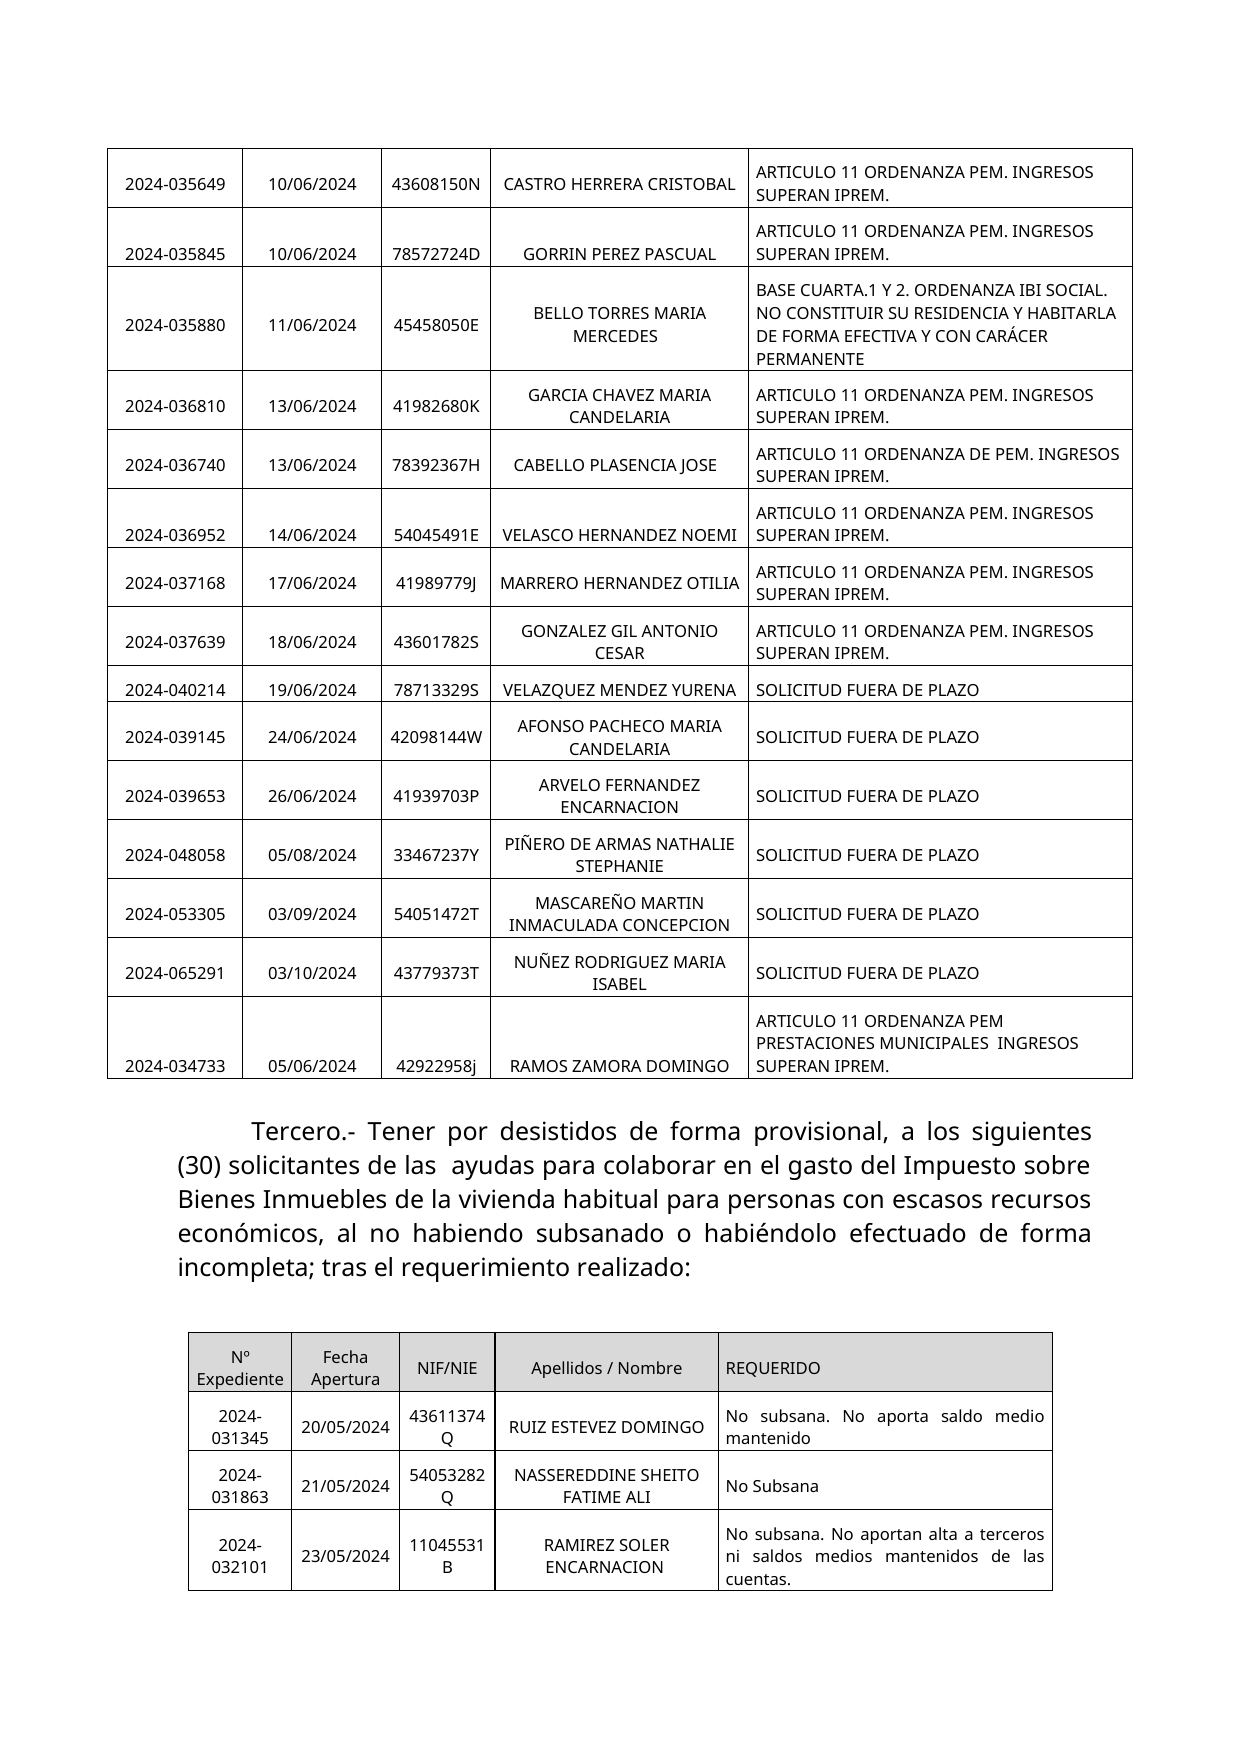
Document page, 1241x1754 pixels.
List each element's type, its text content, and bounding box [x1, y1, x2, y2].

table_cell CABELLO PLASENCIA JOSE [491, 430, 748, 488]
table_cell SOLICITUD FUERA DE PLAZO [749, 666, 1132, 701]
table_cell 03/10/2024 [243, 938, 381, 996]
table_cell 14/06/2024 [243, 489, 381, 547]
table_cell 2024-032101 [189, 1510, 291, 1590]
table_cell 13/06/2024 [243, 371, 381, 429]
table_cell 78392367H [382, 430, 490, 488]
table_cell 2024-040214 [108, 666, 242, 701]
table_cell 41989779J [382, 548, 490, 606]
table_cell 2024-031345 [189, 1392, 291, 1449]
table_header REQUERIDO [719, 1333, 1052, 1391]
table_cell 54045491E [382, 489, 490, 547]
table_cell 26/06/2024 [243, 761, 381, 819]
table_cell ARTICULO 11 ORDENANZA PEM. INGRESOS SUPERAN IPREM. [749, 149, 1132, 207]
table_cell RUIZ ESTEVEZ DOMINGO [496, 1392, 718, 1449]
table_cell 43779373T [382, 938, 490, 996]
table_cell 2024-037168 [108, 548, 242, 606]
table_cell 2024-036952 [108, 489, 242, 547]
table_cell ARTICULO 11 ORDENANZA PEM. INGRESOS SUPERAN IPREM. [749, 489, 1132, 547]
table_cell ARTICULO 11 ORDENANZA PEM. INGRESOS SUPERAN IPREM. [749, 607, 1132, 665]
table_cell 21/05/2024 [292, 1451, 399, 1508]
table_cell 54051472T [382, 879, 490, 937]
table_cell 2024-039145 [108, 702, 242, 760]
table_cell VELAZQUEZ MENDEZ YURENA [491, 666, 748, 701]
table_cell 43611374Q [400, 1392, 494, 1449]
table_cell ARVELO FERNANDEZ ENCARNACION [491, 761, 748, 819]
table_cell 45458050E [382, 267, 490, 370]
table_cell ARTICULO 11 ORDENANZA PEM. INGRESOS SUPERAN IPREM. [749, 371, 1132, 429]
table_cell 11045531B [400, 1510, 494, 1590]
table_cell 43608150N [382, 149, 490, 207]
table_cell 2024-035845 [108, 208, 242, 266]
table_cell 2024-037639 [108, 607, 242, 665]
table_cell BELLO TORRES MARIA MERCEDES [491, 267, 748, 370]
table_cell ARTICULO 11 ORDENANZA PEM PRESTACIONES MUNICIPALES INGRESOS SUPERAN IPREM. [749, 997, 1132, 1077]
table_cell 10/06/2024 [243, 149, 381, 207]
table_cell 41939703P [382, 761, 490, 819]
table_cell MARRERO HERNANDEZ OTILIA [491, 548, 748, 606]
table_cell 17/06/2024 [243, 548, 381, 606]
table_cell SOLICITUD FUERA DE PLAZO [749, 879, 1132, 937]
table_cell 42098144W [382, 702, 490, 760]
table_cell 03/09/2024 [243, 879, 381, 937]
table_cell 2024-031863 [189, 1451, 291, 1508]
table_cell 43601782S [382, 607, 490, 665]
table_cell 2024-039653 [108, 761, 242, 819]
table_cell 05/06/2024 [243, 997, 381, 1077]
table_header Apellidos / Nombre [496, 1333, 718, 1391]
table_cell SOLICITUD FUERA DE PLAZO [749, 820, 1132, 878]
table_cell NUÑEZ RODRIGUEZ MARIA ISABEL [491, 938, 748, 996]
table_cell 24/06/2024 [243, 702, 381, 760]
text Tercero.- Tener por desistidos de forma provisional, a los siguientes (30) solicitantes de las ayudas para colaborar en el gasto del Impuesto sobre Bienes Inmuebles de la vivienda habitual para personas con escasos recursos económicos, al no habiendo subsanado o habiéndolo efectuado de forma incompleta; tras el requerimiento realizado: [177, 1114, 1093, 1284]
table_cell NASSEREDDINE SHEITO FATIME ALI [496, 1451, 718, 1508]
table_cell BASE CUARTA.1 Y 2. ORDENANZA IBI SOCIAL. NO CONSTITUIR SU RESIDENCIA Y HABITARLA DE FORMA EFECTIVA Y CON CARÁCER PERMANENTE [749, 267, 1132, 370]
table_cell 2024-034733 [108, 997, 242, 1077]
table_cell 23/05/2024 [292, 1510, 399, 1590]
table_cell 19/06/2024 [243, 666, 381, 701]
table_cell MASCAREÑO MARTIN INMACULADA CONCEPCION [491, 879, 748, 937]
table_cell 78572724D [382, 208, 490, 266]
table_cell No subsana. No aporta saldo medio mantenido [719, 1392, 1052, 1449]
table_cell 18/06/2024 [243, 607, 381, 665]
table_cell RAMOS ZAMORA DOMINGO [491, 997, 748, 1077]
table_cell 42922958j [382, 997, 490, 1077]
table_cell No subsana. No aportan alta a terceros ni saldos medios mantenidos de las cuentas. [719, 1510, 1052, 1590]
table_cell 2024-035880 [108, 267, 242, 370]
table_cell ARTICULO 11 ORDENANZA DE PEM. INGRESOS SUPERAN IPREM. [749, 430, 1132, 488]
table_cell 10/06/2024 [243, 208, 381, 266]
table_cell 11/06/2024 [243, 267, 381, 370]
table_cell ARTICULO 11 ORDENANZA PEM. INGRESOS SUPERAN IPREM. [749, 208, 1132, 266]
table_cell SOLICITUD FUERA DE PLAZO [749, 761, 1132, 819]
table_cell GARCIA CHAVEZ MARIA CANDELARIA [491, 371, 748, 429]
table_cell SOLICITUD FUERA DE PLAZO [749, 702, 1132, 760]
table_cell VELASCO HERNANDEZ NOEMI [491, 489, 748, 547]
table_cell 78713329S [382, 666, 490, 701]
table_header Nº Expediente [189, 1333, 291, 1391]
table_cell 33467237Y [382, 820, 490, 878]
table_cell 54053282Q [400, 1451, 494, 1508]
table_cell 2024-036810 [108, 371, 242, 429]
table_cell ARTICULO 11 ORDENANZA PEM. INGRESOS SUPERAN IPREM. [749, 548, 1132, 606]
table_cell PIÑERO DE ARMAS NATHALIE STEPHANIE [491, 820, 748, 878]
table_cell No Subsana [719, 1451, 1052, 1508]
table_cell 20/05/2024 [292, 1392, 399, 1449]
table_cell GONZALEZ GIL ANTONIO CESAR [491, 607, 748, 665]
table_header NIF/NIE [400, 1333, 494, 1391]
table_cell 2024-048058 [108, 820, 242, 878]
table_cell 2024-053305 [108, 879, 242, 937]
table_cell SOLICITUD FUERA DE PLAZO [749, 938, 1132, 996]
table_cell AFONSO PACHECO MARIA CANDELARIA [491, 702, 748, 760]
table_cell GORRIN PEREZ PASCUAL [491, 208, 748, 266]
table_cell 41982680K [382, 371, 490, 429]
table_cell 2024-065291 [108, 938, 242, 996]
table_cell 2024-036740 [108, 430, 242, 488]
table_cell 05/08/2024 [243, 820, 381, 878]
table_cell CASTRO HERRERA CRISTOBAL [491, 149, 748, 207]
table_header Fecha Apertura [292, 1333, 399, 1391]
table_cell RAMIREZ SOLER ENCARNACION [496, 1510, 718, 1590]
table_cell 13/06/2024 [243, 430, 381, 488]
table_cell 2024-035649 [108, 149, 242, 207]
